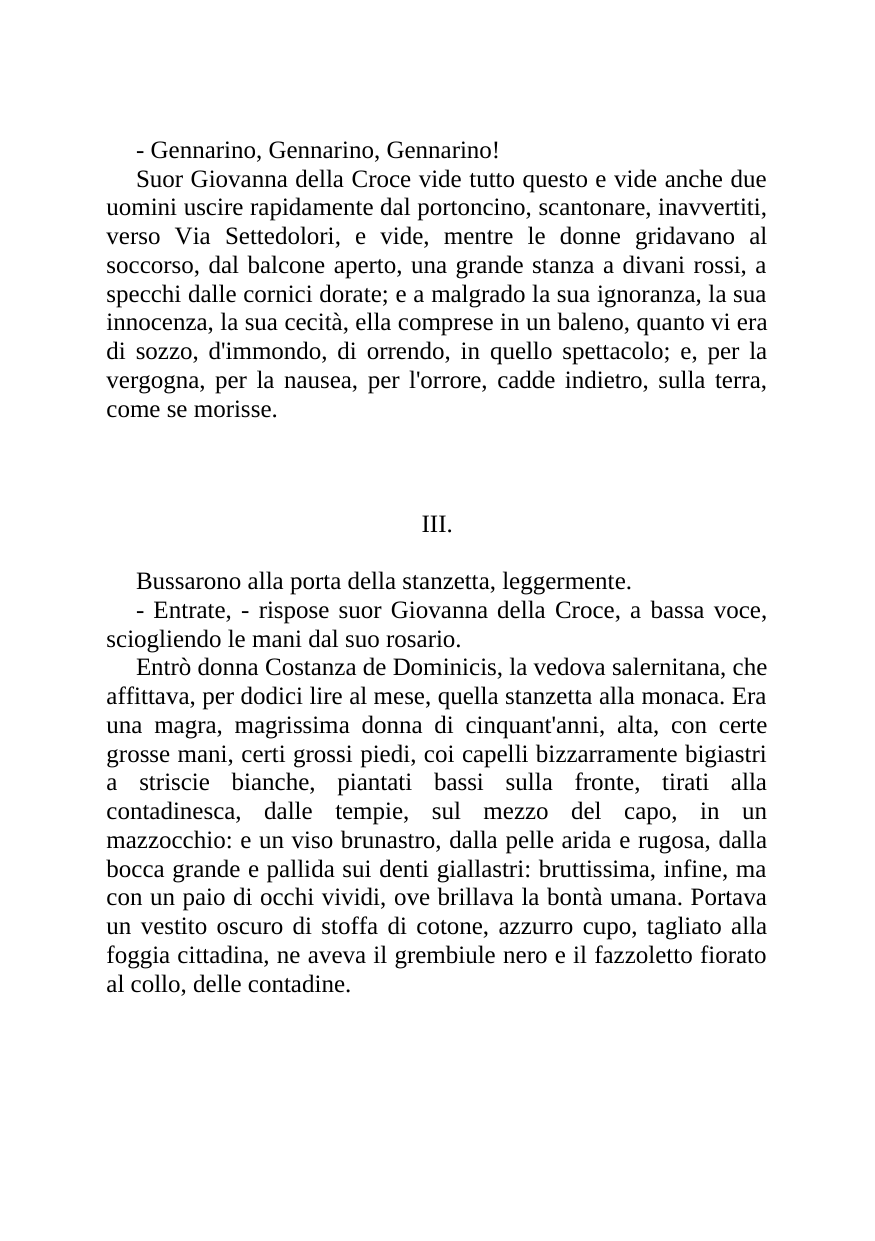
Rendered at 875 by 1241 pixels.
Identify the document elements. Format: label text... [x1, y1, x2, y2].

text - Gennarino, Gennarino, Gennarino! [106, 135, 768, 164]
text Suor Giovanna della Croce vide tutto questo e vide anche due uomini uscire rapidamente dal portoncino, scantonare, inavvertiti, verso Via Settedolori, e vide, mentre le donne gridavano al soccorso, dal balcone aperto, una grande stanza a divani rossi, a specchi dalle cornici dorate; e a malgrado la sua ignoranza, la sua innocenza, la sua cecità, ella comprese in un baleno, quanto vi era di sozzo, d'immondo, di orrendo, in quello spettacolo; e, per la vergogna, per la nausea, per l'orrore, cadde indietro, sulla terra, come se morisse. [106, 164, 768, 422]
text - Entrate, - rispose suor Giovanna della Croce, a bassa voce, sciogliendo le mani dal suo rosario. [106, 595, 768, 652]
text III. [106, 509, 768, 537]
text Bussarono alla porta della stanzetta, leggermente. [106, 566, 768, 595]
text Entrò donna Costanza de Dominicis, la vedova salernitana, che affittava, per dodici lire al mese, quella stanzetta alla monaca. Era una magra, magrissima donna di cinquant'anni, alta, con certe grosse mani, certi grossi piedi, coi capelli bizzarramente bigiastri a striscie bianche, piantati bassi sulla fronte, tirati alla contadinesca, dalle tempie, sul mezzo del capo, in un mazzocchio: e un viso brunastro, dalla pelle arida e rugosa, dalla bocca grande e pallida sui denti giallastri: bruttissima, infine, ma con un paio di occhi vividi, ove brillava la bontà umana. Portava un vestito oscuro di stoffa di cotone, azzurro cupo, tagliato alla foggia cittadina, ne aveva il grembiule nero e il fazzoletto fiorato al collo, delle contadine. [106, 652, 768, 997]
